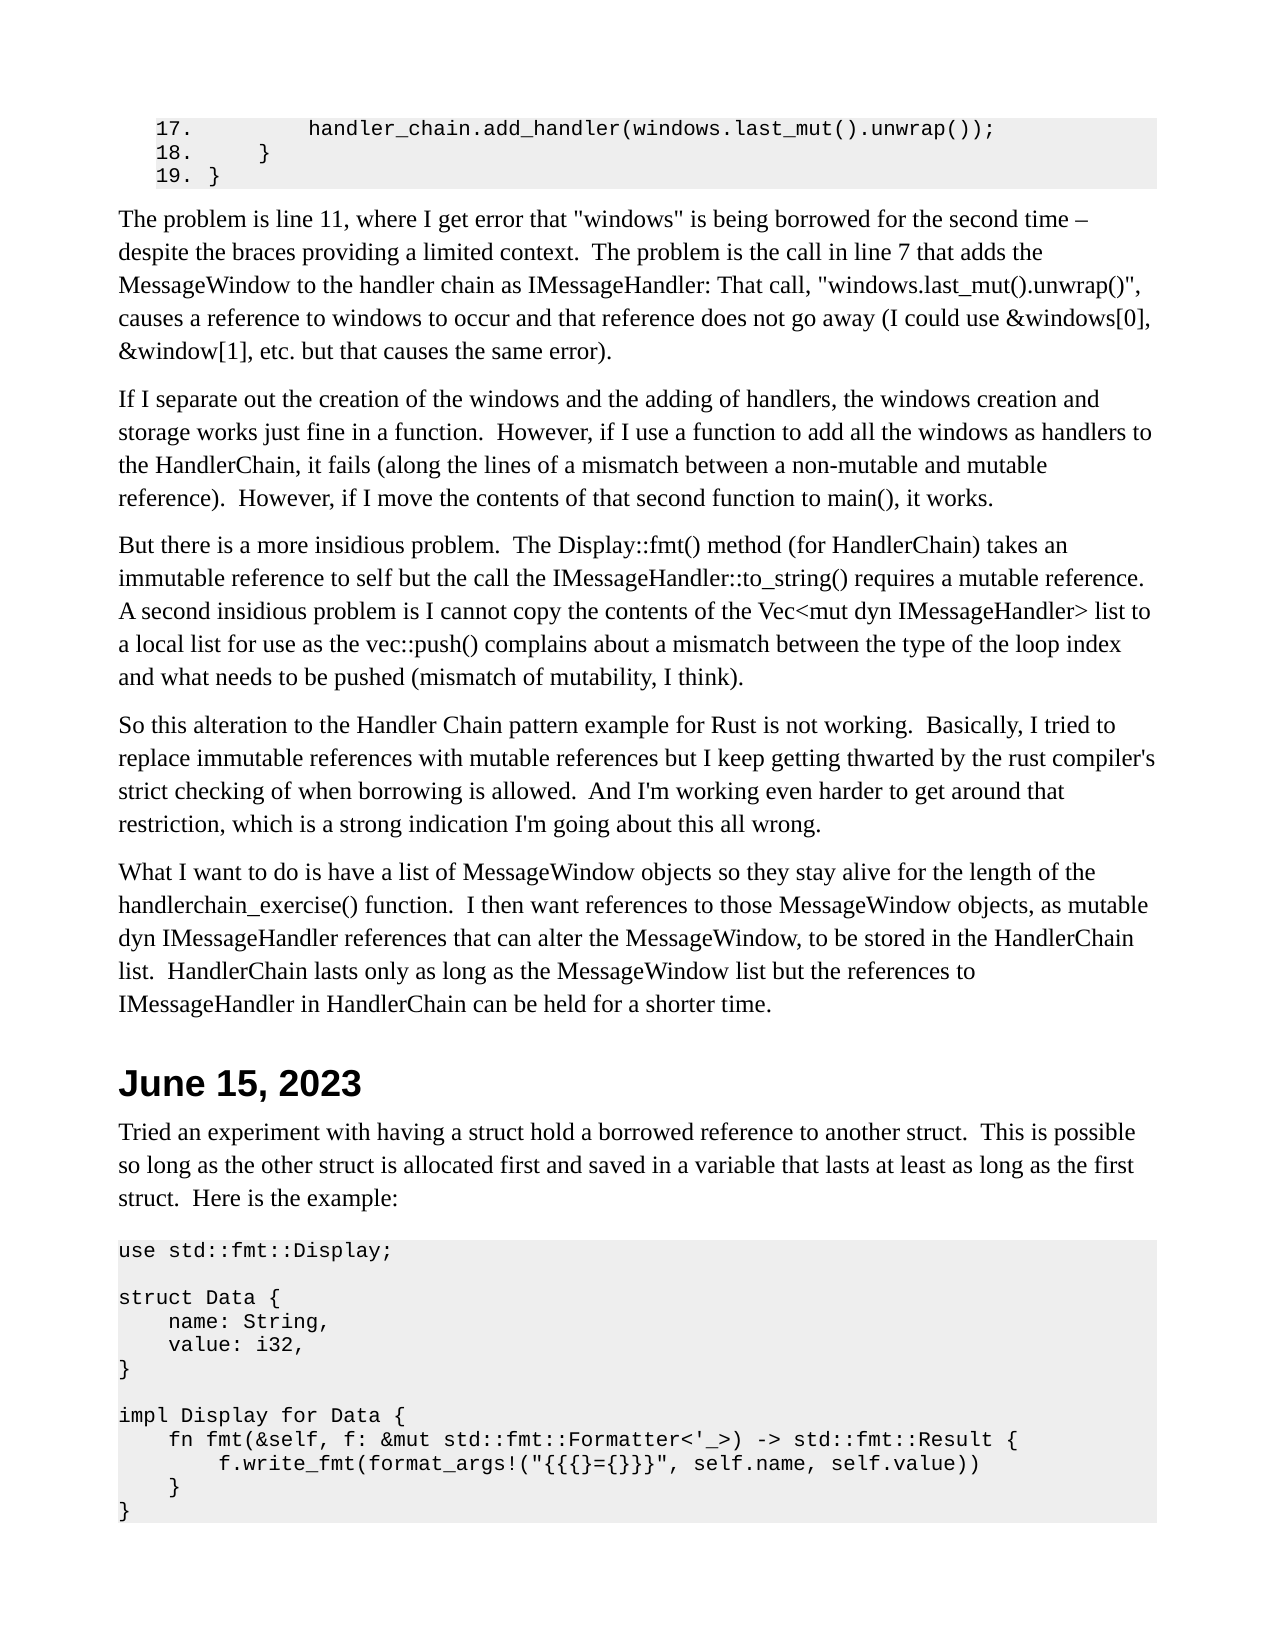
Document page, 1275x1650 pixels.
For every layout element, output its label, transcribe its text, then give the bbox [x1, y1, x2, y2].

text So this alteration to the Handler Chain pattern example for Rust is not working. Basically, I tried to replace immutable references with mutable references but I keep getting thwarted by the rust compiler's strict checking of when borrowing is allowed. And I'm working even harder to get around that restriction, which is a strong indication I'm going about this all wrong. [118, 710, 1157, 838]
text f.write_fmt(format_args!("{{{}={}}}", self.name, self.value)) [118, 1452, 1157, 1476]
list } [156, 165, 1157, 189]
text fn fmt(&self, f: &mut std::fmt::Formatter<'_>) -> std::fmt::Result { [118, 1429, 1157, 1452]
list } [156, 142, 1157, 165]
text value: i32, [118, 1334, 1157, 1358]
text The problem is line 11, where I get error that "windows" is being borrowed for the second time – despite the braces providing a limited context. The problem is the call in line 7 that adds the MessageWindow to the handler chain as IMessageHandler: That call, "windows.last_mut().unwrap()", causes a reference to windows to occur and that reference does not go away (I could use &windows[0], &window[1], etc. but that causes the same error). [118, 204, 1157, 365]
text } [118, 1500, 1157, 1523]
text name: String, [118, 1311, 1157, 1334]
text If I separate out the creation of the windows and the adding of handlers, the windows creation and storage works just fine in a function. However, if I use a function to add all the windows as handlers to the HandlerChain, it fails (along the lines of a mismatch between a non-mutable and mutable reference). However, if I move the contents of that second function to main(), it works. [118, 384, 1157, 512]
list handler_chain.add_handler(windows.last_mut().unwrap()); [156, 118, 1157, 142]
text use std::fmt::Display; [118, 1240, 1157, 1263]
text } [118, 1358, 1157, 1382]
text struct Data { [118, 1287, 1157, 1311]
text } [118, 1476, 1157, 1500]
text Tried an experiment with having a struct hold a borrowed reference to another struct. This is possible so long as the other struct is allocated first and saved in a variable that lasts at least as long as the first struct. Here is the example: [118, 1117, 1157, 1212]
text But there is a more insidious problem. The Display::fmt() method (for HandlerChain) takes an immutable reference to self but the call the IMessageHandler::to_string() requires a mutable reference. A second insidious problem is I cannot copy the contents of the Vec<mut dyn IMessageHandler> list to a local list for use as the vec::push() complains about a mismatch between the type of the loop index and what needs to be pushed (mismatch of mutability, I think). [118, 530, 1157, 691]
subtitle June 15, 2023 [118, 1061, 1157, 1104]
text impl Display for Data { [118, 1405, 1157, 1429]
text What I want to do is have a list of MessageWindow objects so they stay alive for the length of the handlerchain_exercise() function. I then want references to those MessageWindow objects, as mutable dyn IMessageHandler references that can alter the MessageWindow, to be stored in the HandlerChain list. HandlerChain lasts only as long as the MessageWindow list but the references to IMessageHandler in HandlerChain can be held for a shorter time. [118, 857, 1157, 1018]
